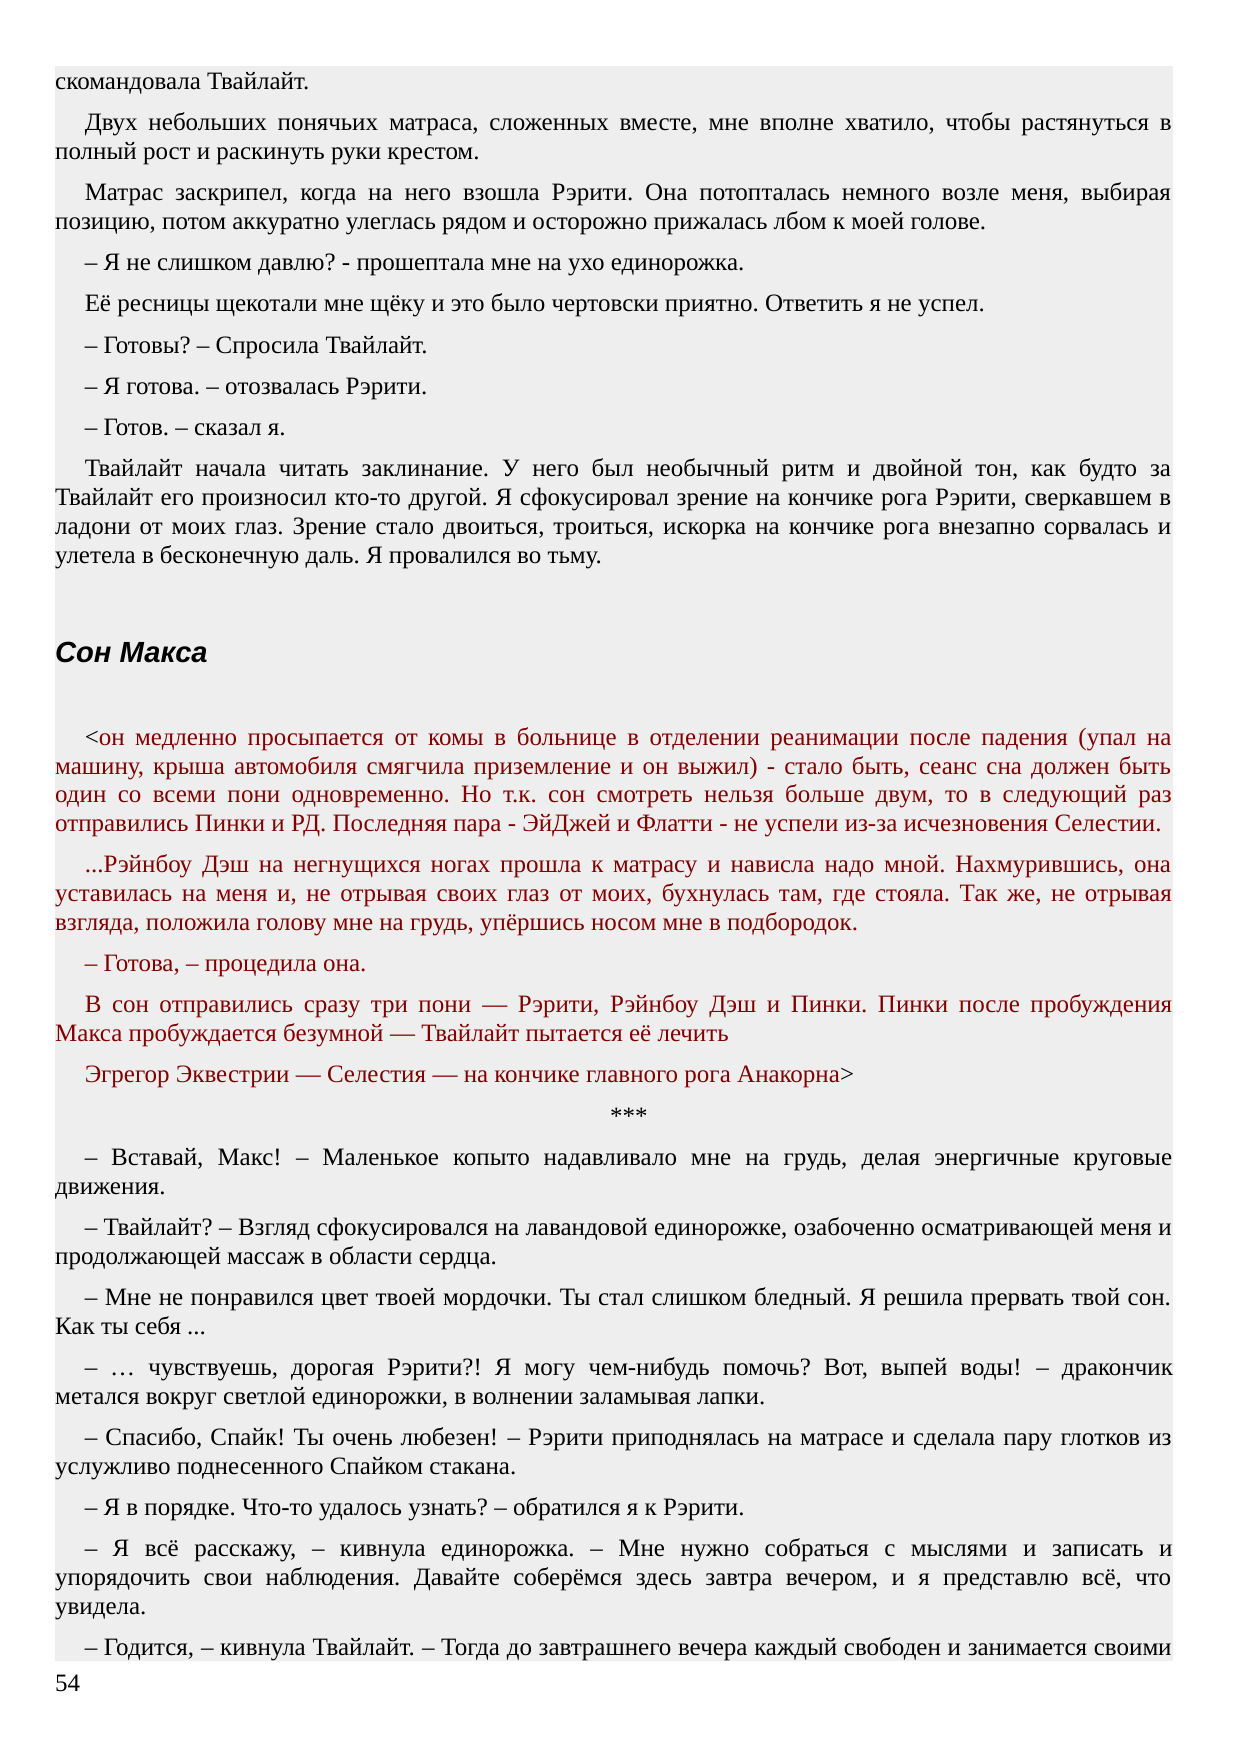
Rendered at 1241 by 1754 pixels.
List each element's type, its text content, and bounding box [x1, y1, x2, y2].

text В сон отправились сразу три пони — Рэрити, Рэйнбоу Дэш и Пинки. Пинки после пробуждения Макса пробуждается безумной — Твайлайт пытается её лечить [55, 989, 1173, 1047]
text – Мне не понравился цвет твоей мордочки. Ты стал слишком бледный. Я решила прервать твой сон. Как ты себя ... [55, 1282, 1173, 1339]
text – … чувствуешь, дорогая Рэрити?! Я могу чем-нибудь помочь? Вот, выпей воды! – дракончик метался вокруг светлой единорожки, в волнении заламывая лапки. [55, 1352, 1173, 1409]
text Двух небольших понячьих матраса, сложенных вместе, мне вполне хватило, чтобы растянуться в полный рост и раскинуть руки крестом. [55, 107, 1173, 165]
text – Вставай, Макс! – Маленькое копыто надавливало мне на грудь, делая энергичные круговые движения. [55, 1142, 1173, 1199]
text – Я всё расскажу, – кивнула единорожка. – Мне нужно собраться с мыслями и записать и упорядочить свои наблюдения. Давайте соберёмся здесь завтра вечером, и я представлю всё, что увидела. [55, 1533, 1173, 1619]
text ...Рэйнбоу Дэш на негнущихся ногах прошла к матрасу и нависла надо мной. Нахмурившись, она уставилась на меня и, не отрывая своих глаз от моих, бухнулась там, где стояла. Так же, не отрывая взгляда, положила голову мне на грудь, упёршись носом мне в подбородок. [55, 849, 1173, 936]
text Твайлайт начала читать заклинание. У него был необычный ритм и двойной тон, как будто за Твайлайт его произносил кто-то другой. Я сфокусировал зрение на кончике рога Рэрити, сверкавшем в ладони от моих глаз. Зрение стало двоиться, троиться, искорка на кончике рога внезапно сорвалась и улетела в бесконечную даль. Я провалился во тьму. [55, 453, 1173, 568]
text – Я готова. – отозвалась Рэрити. [55, 371, 1173, 400]
text – Готов. – сказал я. [55, 412, 1173, 441]
text – Я в порядке. Что-то удалось узнать? – обратился я к Рэрити. [55, 1492, 1173, 1521]
text – Спасибо, Спайк! Ты очень любезен! – Рэрити приподнялась на матрасе и сделала пару глотков из услужливо поднесенного Спайком стакана. [55, 1422, 1173, 1479]
text скомандовала Твайлайт. [55, 66, 1173, 95]
text – Готовы? – Спросила Твайлайт. [55, 330, 1173, 358]
text <он медленно просыпается от комы в больнице в отделении реанимации после падения (упал на машину, крыша автомобиля смягчила приземление и он выжил) - стало быть, сеанс сна должен быть один со всеми пони одновременно. Но т.к. сон смотреть нельзя больше двум, то в следующий раз отправились Пинки и РД. Последняя пара - ЭйДжей и Флатти - не успели из-за исчезновения Селестии. [55, 722, 1173, 837]
subtitle Сон Макса [55, 635, 1173, 668]
text Матрас заскрипел, когда на него взошла Рэрити. Она потопталась немного возле меня, выбирая позицию, потом аккуратно улеглась рядом и осторожно прижалась лбом к моей голове. [55, 177, 1173, 235]
text – Я не слишком давлю? - прошептала мне на ухо единорожка. [55, 247, 1173, 276]
text – Твайлайт? – Взгляд сфокусировался на лавандовой единорожке, озабоченно осматривающей меня и продолжающей массаж в области сердца. [55, 1212, 1173, 1269]
text – Готова, – процедила она. [55, 948, 1173, 977]
text *** [55, 1101, 1173, 1129]
text Её ресницы щекотали мне щёку и это было чертовски приятно. Ответить я не успел. [55, 288, 1173, 317]
text – Годится, – кивнула Твайлайт. – Тогда до завтрашнего вечера каждый свободен и занимается своими [55, 1632, 1173, 1661]
text Эгрегор Эквестрии — Селестия — на кончике главного рога Анакорна> [55, 1059, 1173, 1088]
